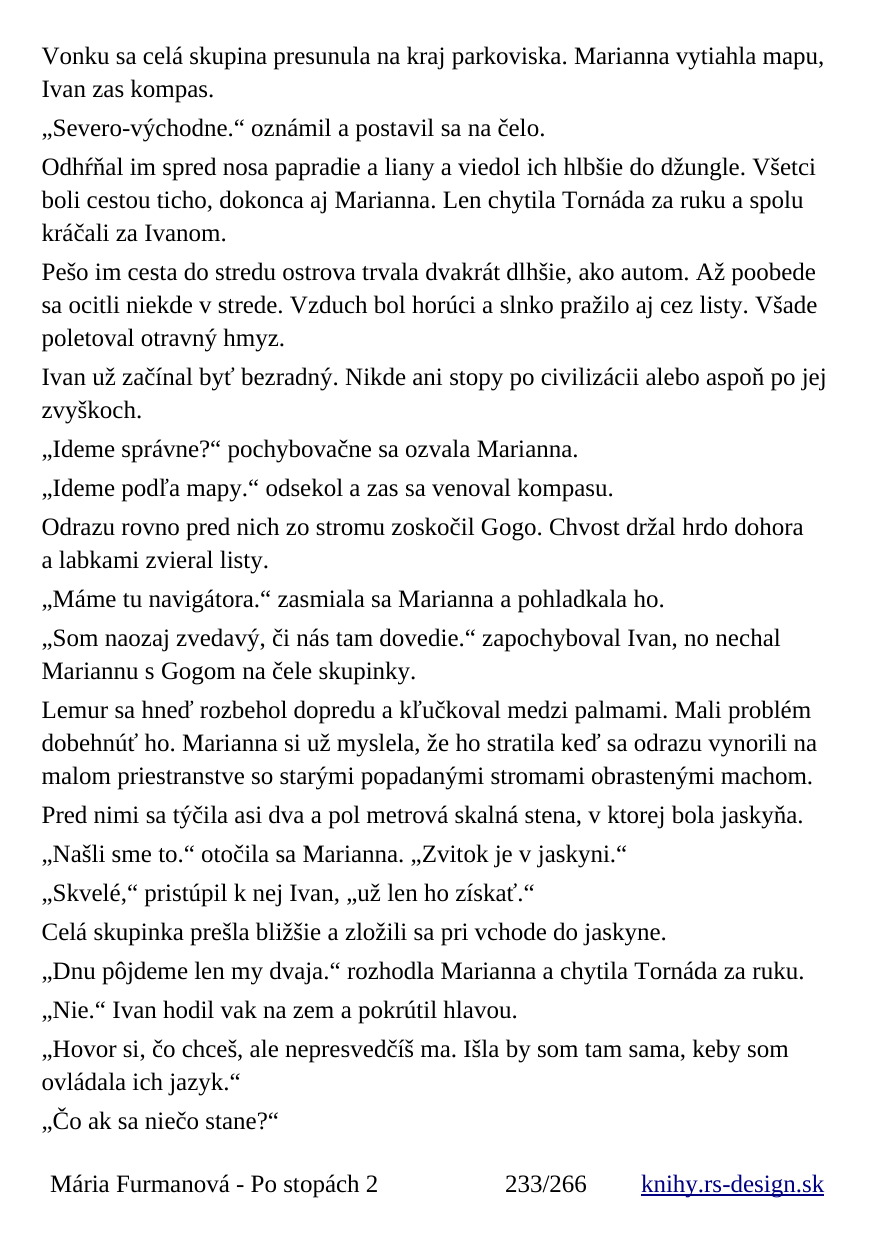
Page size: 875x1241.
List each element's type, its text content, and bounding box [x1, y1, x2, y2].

text Vonku sa celá skupina presunula na kraj parkoviska. Marianna vytiahla mapu, Ivan zas kompas. [41, 41, 833, 103]
text „Ideme správne?“ pochybovačne sa ozvala Marianna. [41, 434, 833, 463]
text „Nie.“ Ivan hodil vak na zem a pokrútil hlavou. [41, 995, 833, 1024]
text Ivan už začínal byť bezradný. Nikde ani stopy po civilizácii alebo aspoň po jej zvyškoch. [41, 362, 833, 424]
text „Hovor si, čo chceš, ale nepresvedčíš ma. Išla by som tam sama, keby som ovládala ich jazyk.“ [41, 1034, 833, 1096]
text „Ideme podľa mapy.“ odsekol a zas sa venoval kompasu. [41, 473, 833, 502]
text „Skvelé,“ pristúpil k nej Ivan, „už len ho získať.“ [41, 878, 833, 907]
text Celá skupinka prešla bližšie a zložili sa pri vchode do jaskyne. [41, 917, 833, 946]
text „Máme tu navigátora.“ zasmiala sa Marianna a pohladkala ho. [41, 584, 833, 613]
text „Dnu pôjdeme len my dvaja.“ rozhodla Marianna a chytila Tornáda za ruku. [41, 956, 833, 985]
text „Čo ak sa niečo stane?“ [41, 1106, 833, 1134]
text Pešo im cesta do stredu ostrova trvala dvakrát dlhšie, ako autom. Až poobede sa ocitli niekde v strede. Vzduch bol horúci a slnko pražilo aj cez listy. Všade poletoval otravný hmyz. [41, 257, 833, 352]
text „Našli sme to.“ otočila sa Marianna. „Zvitok je v jaskyni.“ [41, 839, 833, 868]
text Odhŕňal im spred nosa papradie a liany a viedol ich hlbšie do džungle. Všetci boli cestou ticho, dokonca aj Marianna. Len chytila Tornáda za ruku a spolu kráčali za Ivanom. [41, 152, 833, 247]
text Lemur sa hneď rozbehol dopredu a kľučkoval medzi palmami. Mali problém dobehnúť ho. Marianna si už myslela, že ho stratila keď sa odrazu vynorili na malom priestranstve so starými popadanými stromami obrastenými machom. [41, 695, 833, 790]
text Pred nimi sa týčila asi dva a pol metrová skalná stena, v ktorej bola jaskyňa. [41, 800, 833, 829]
text Odrazu rovno pred nich zo stromu zoskočil Gogo. Chvost držal hrdo dohora a labkami zvieral listy. [41, 512, 833, 574]
text „Severo-východne.“ oznámil a postavil sa na čelo. [41, 113, 833, 142]
text „Som naozaj zvedavý, či nás tam dovedie.“ zapochyboval Ivan, no nechal Mariannu s Gogom na čele skupinky. [41, 623, 833, 685]
